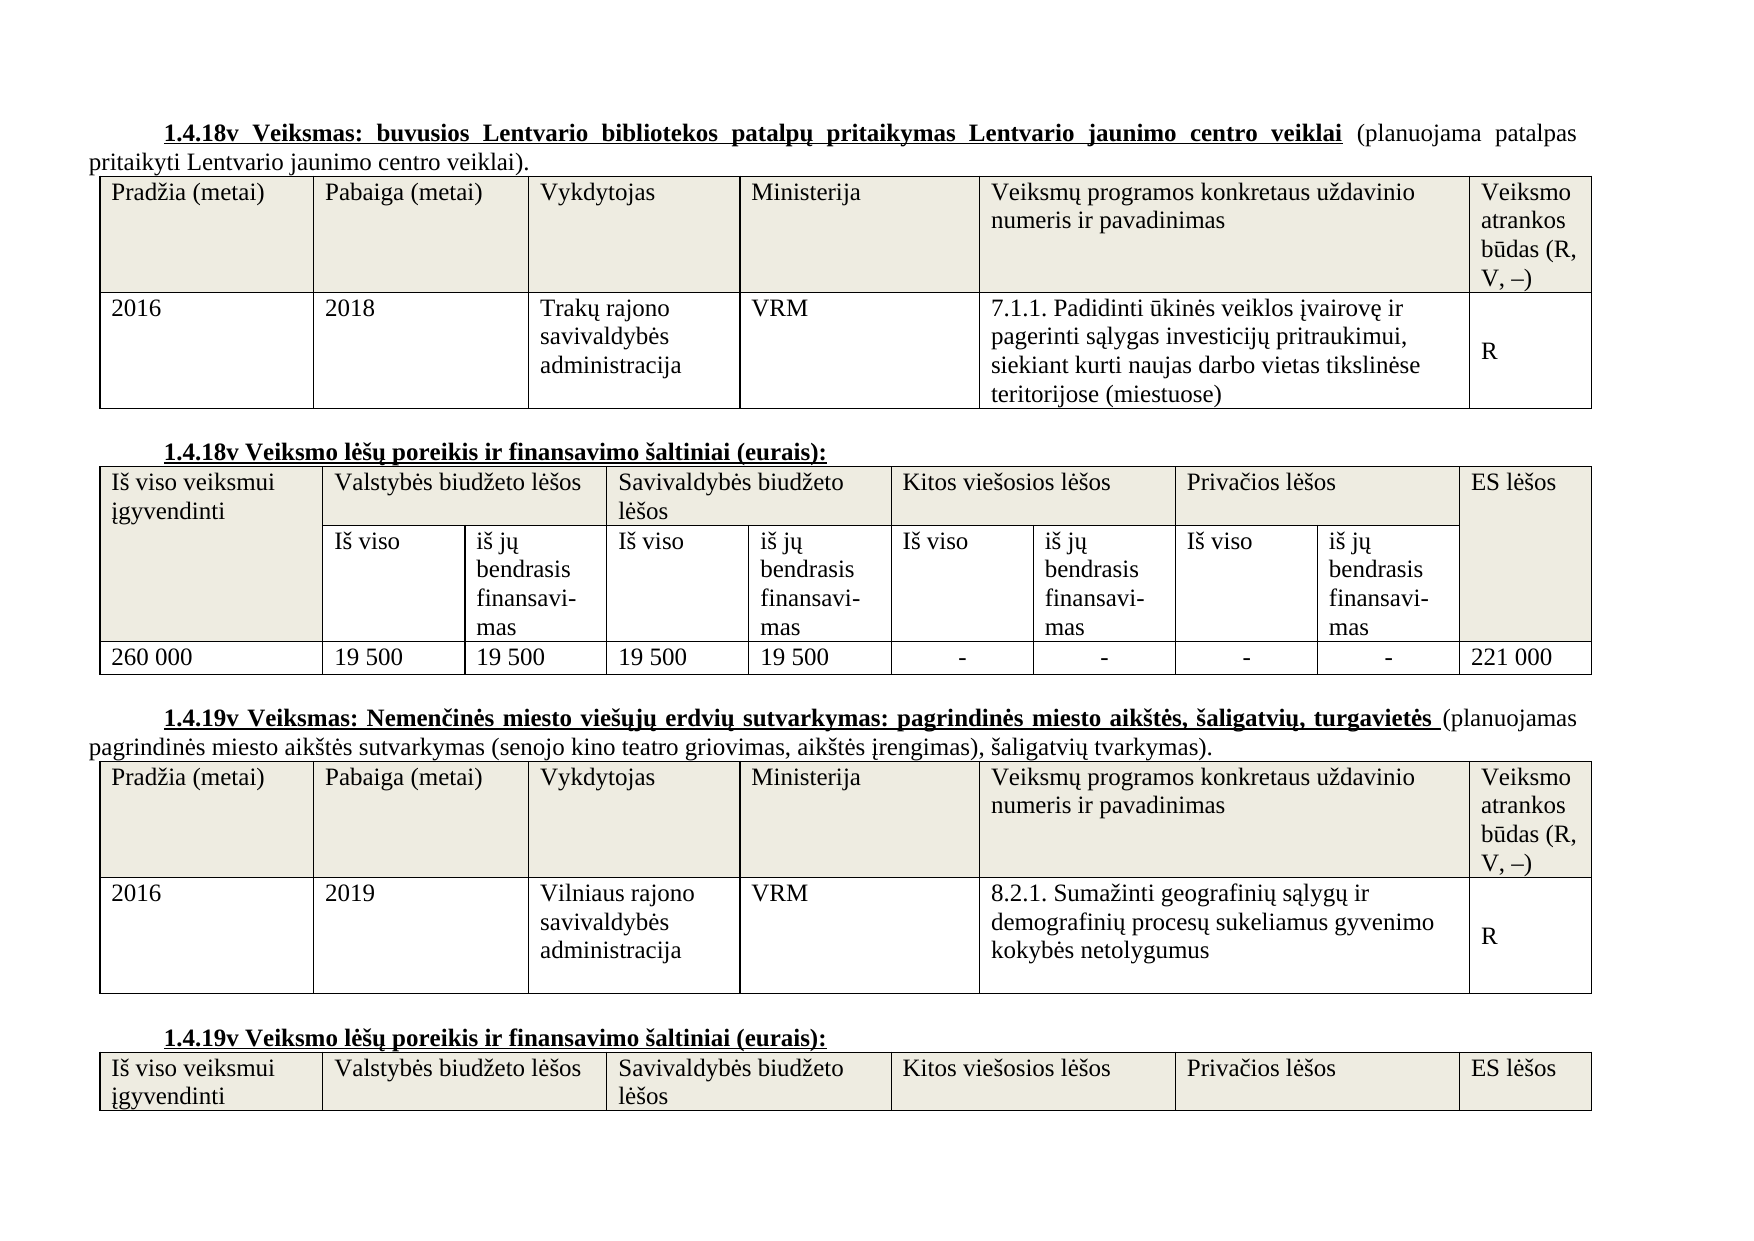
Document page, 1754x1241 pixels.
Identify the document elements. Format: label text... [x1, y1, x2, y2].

table_cell 2016 [101, 293, 313, 408]
table_header Vykdytojas [529, 177, 739, 292]
table_header Veiksmo atrankos būdas (R, V, –) [1470, 177, 1591, 292]
table_cell 2019 [314, 878, 528, 993]
table_cell 19 500 [607, 642, 748, 673]
table_header Veiksmų programos konkretaus uždavinio numeris ir pavadinimas [980, 762, 1469, 877]
text 1.4.18v Veiksmo lėšų poreikis ir finansavimo šaltiniai (eurais): [89, 437, 1577, 466]
table_cell - [1318, 642, 1459, 673]
table_header Veiksmų programos konkretaus uždavinio numeris ir pavadinimas [980, 177, 1469, 292]
table_cell Vilniaus rajono savivaldybės administracija [529, 878, 739, 993]
table_header Veiksmo atrankos būdas (R, V, –) [1470, 762, 1591, 877]
table_header Iš viso veiksmui įgyvendinti [101, 1053, 322, 1110]
table_cell - [892, 642, 1033, 673]
table_cell - [1176, 642, 1317, 673]
table_header Ministerija [741, 762, 979, 877]
table_cell 19 500 [749, 642, 891, 673]
table_cell R [1470, 878, 1591, 993]
table_header Savivaldybės biudžeto lėšos [607, 467, 891, 525]
table_cell VRM [741, 878, 979, 993]
table_header ES lėšos [1460, 467, 1591, 641]
table_header Savivaldybės biudžeto lėšos [607, 1053, 891, 1110]
table_header Vykdytojas [529, 762, 739, 877]
table_cell VRM [741, 293, 979, 408]
table_cell 19 500 [466, 642, 606, 673]
table_header Valstybės biudžeto lėšos [323, 467, 606, 525]
text 1.4.19v Veiksmo lėšų poreikis ir finansavimo šaltiniai (eurais): [89, 1023, 1577, 1052]
table_cell 7.1.1. Padidinti ūkinės veiklos įvairovę ir pagerinti sąlygas investicijų pritraukimui, siekiant kurti naujas darbo vietas tikslinėse teritorijose (miestuose) [980, 293, 1469, 408]
table_header Privačios lėšos [1176, 1053, 1459, 1110]
table_header Iš viso veiksmui įgyvendinti [101, 467, 322, 641]
table_cell iš jų bendrasis finansavi- mas [466, 526, 606, 641]
table_cell 19 500 [323, 642, 464, 673]
table_cell iš jų bendrasis finansavi- mas [1034, 526, 1175, 641]
table_cell - [1034, 642, 1175, 673]
table_header Ministerija [741, 177, 979, 292]
table_cell Iš viso [607, 526, 748, 641]
table_header Pabaiga (metai) [314, 762, 528, 877]
table_header Kitos viešosios lėšos [892, 1053, 1175, 1110]
table_cell iš jų bendrasis finansavi- mas [1318, 526, 1459, 641]
text 1.4.19v Veiksmas: Nemenčinės miesto viešųjų erdvių sutvarkymas: pagrindinės miesto aikštės, šaligatvių, turgavietės (planuojamas pagrindinės miesto aikštės sutvarkymas (senojo kino teatro griovimas, aikštės įrengimas), šaligatvių tvarkymas). [89, 703, 1577, 761]
text 1.4.18v Veiksmas: buvusios Lentvario bibliotekos patalpų pritaikymas Lentvario jaunimo centro veiklai (planuojama patalpas pritaikyti Lentvario jaunimo centro veiklai). [89, 118, 1577, 176]
table_cell Iš viso [323, 526, 464, 641]
table_header Pabaiga (metai) [314, 177, 528, 292]
table_cell 2018 [314, 293, 528, 408]
table_cell 8.2.1. Sumažinti geografinių sąlygų ir demografinių procesų sukeliamus gyvenimo kokybės netolygumus [980, 878, 1469, 993]
table_cell Iš viso [1176, 526, 1317, 641]
table_cell R [1470, 293, 1591, 408]
table_header Kitos viešosios lėšos [892, 467, 1175, 525]
table_cell Iš viso [892, 526, 1033, 641]
table_header Pradžia (metai) [101, 762, 313, 877]
table_cell iš jų bendrasis finansavi- mas [749, 526, 891, 641]
table_header ES lėšos [1460, 1053, 1591, 1110]
table_header Pradžia (metai) [101, 177, 313, 292]
table_cell 221 000 [1460, 642, 1591, 673]
table_header Valstybės biudžeto lėšos [323, 1053, 606, 1110]
table_cell 260 000 [101, 642, 322, 673]
table_cell Trakų rajono savivaldybės administracija [529, 293, 739, 408]
table_header Privačios lėšos [1176, 467, 1459, 525]
table_cell 2016 [101, 878, 313, 993]
